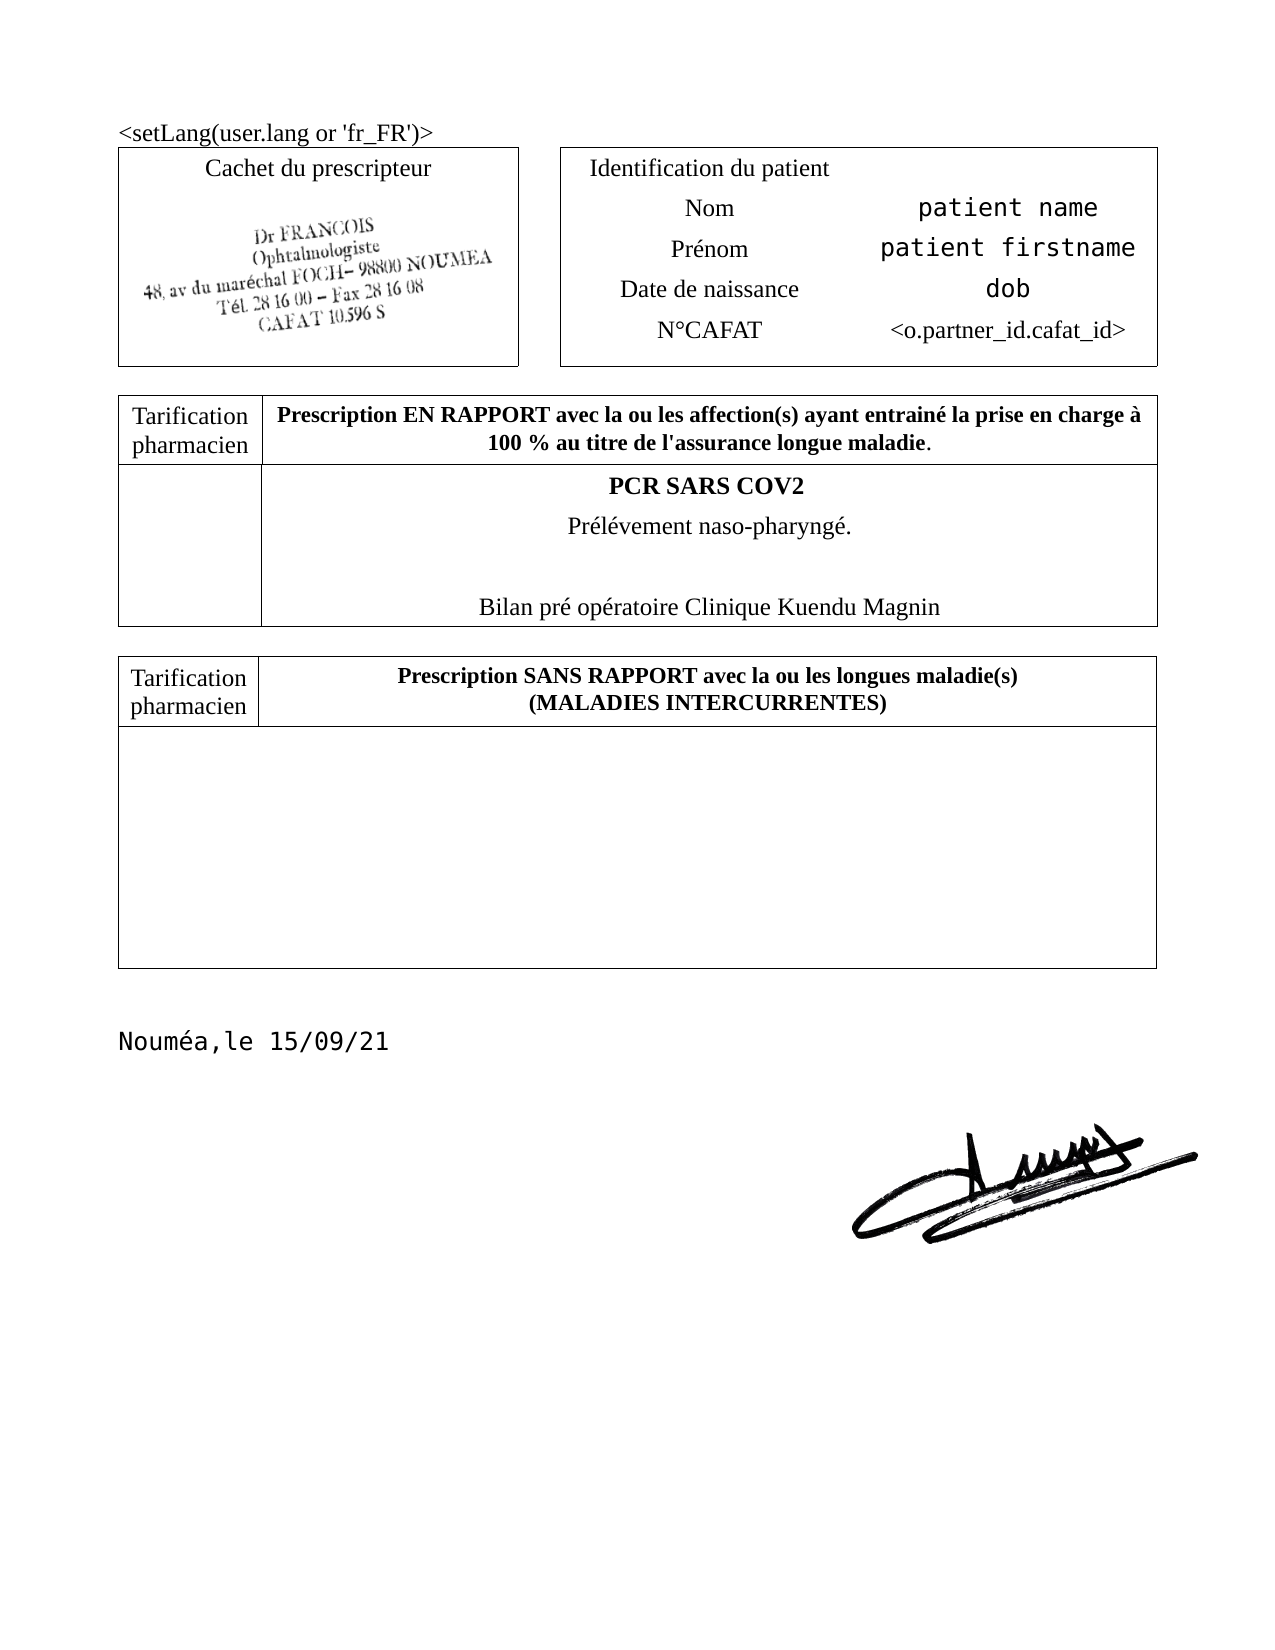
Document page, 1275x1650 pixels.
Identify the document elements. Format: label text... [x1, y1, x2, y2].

table_cell patient firstname [859, 228, 1157, 268]
table_cell dob [859, 269, 1157, 309]
table_cell [119, 807, 259, 847]
table_cell [119, 888, 259, 928]
table_cell [259, 767, 1156, 807]
table_cell Prénom [561, 228, 859, 268]
table_cell [259, 888, 1156, 928]
table_cell [262, 546, 1157, 586]
table_header [859, 148, 1157, 187]
table_cell [259, 807, 1156, 847]
text <setLang(user.lang or 'fr_FR')> [118, 118, 1157, 147]
table_cell [119, 586, 261, 626]
table_cell [119, 187, 518, 366]
table_header Prescription SANS RAPPORT avec la ou les longues maladie(s) (MALADIES INTERCURRENTES) [259, 657, 1156, 726]
table_cell [119, 546, 261, 586]
table_header [519, 147, 560, 366]
table_cell <o.partner_id.cafat_id> [859, 309, 1157, 366]
table_header Tarification pharmacien [119, 396, 262, 464]
table_cell Nom [561, 187, 859, 228]
picture [851, 1123, 1199, 1244]
table_cell [119, 465, 261, 546]
table_cell N°CAFAT [561, 309, 859, 366]
table_cell [119, 767, 259, 807]
table_cell PCR SARS COV2 [262, 465, 1157, 505]
table_header Prescription EN RAPPORT avec la ou les affection(s) ayant entrainé la prise en charge à 100 % au titre de l'assurance longue maladie. [263, 396, 1157, 464]
table_cell [259, 727, 1156, 767]
table_cell [259, 928, 1156, 968]
picture [143, 217, 493, 332]
table_cell [119, 727, 259, 767]
text Nouméa,le 15/09/21 [118, 1027, 1157, 1057]
table_cell Prélévement naso-pharyngé. [262, 505, 1157, 546]
table_header Cachet du prescripteur [119, 148, 518, 187]
table_cell [119, 928, 259, 968]
table_cell [119, 848, 259, 888]
table_cell patient name [859, 187, 1157, 228]
table_header Tarification pharmacien [119, 657, 258, 726]
table_cell Bilan pré opératoire Clinique Kuendu Magnin [262, 586, 1157, 626]
table_cell [259, 848, 1156, 888]
table_header Identification du patient [561, 148, 859, 187]
table_cell Date de naissance [561, 269, 859, 309]
